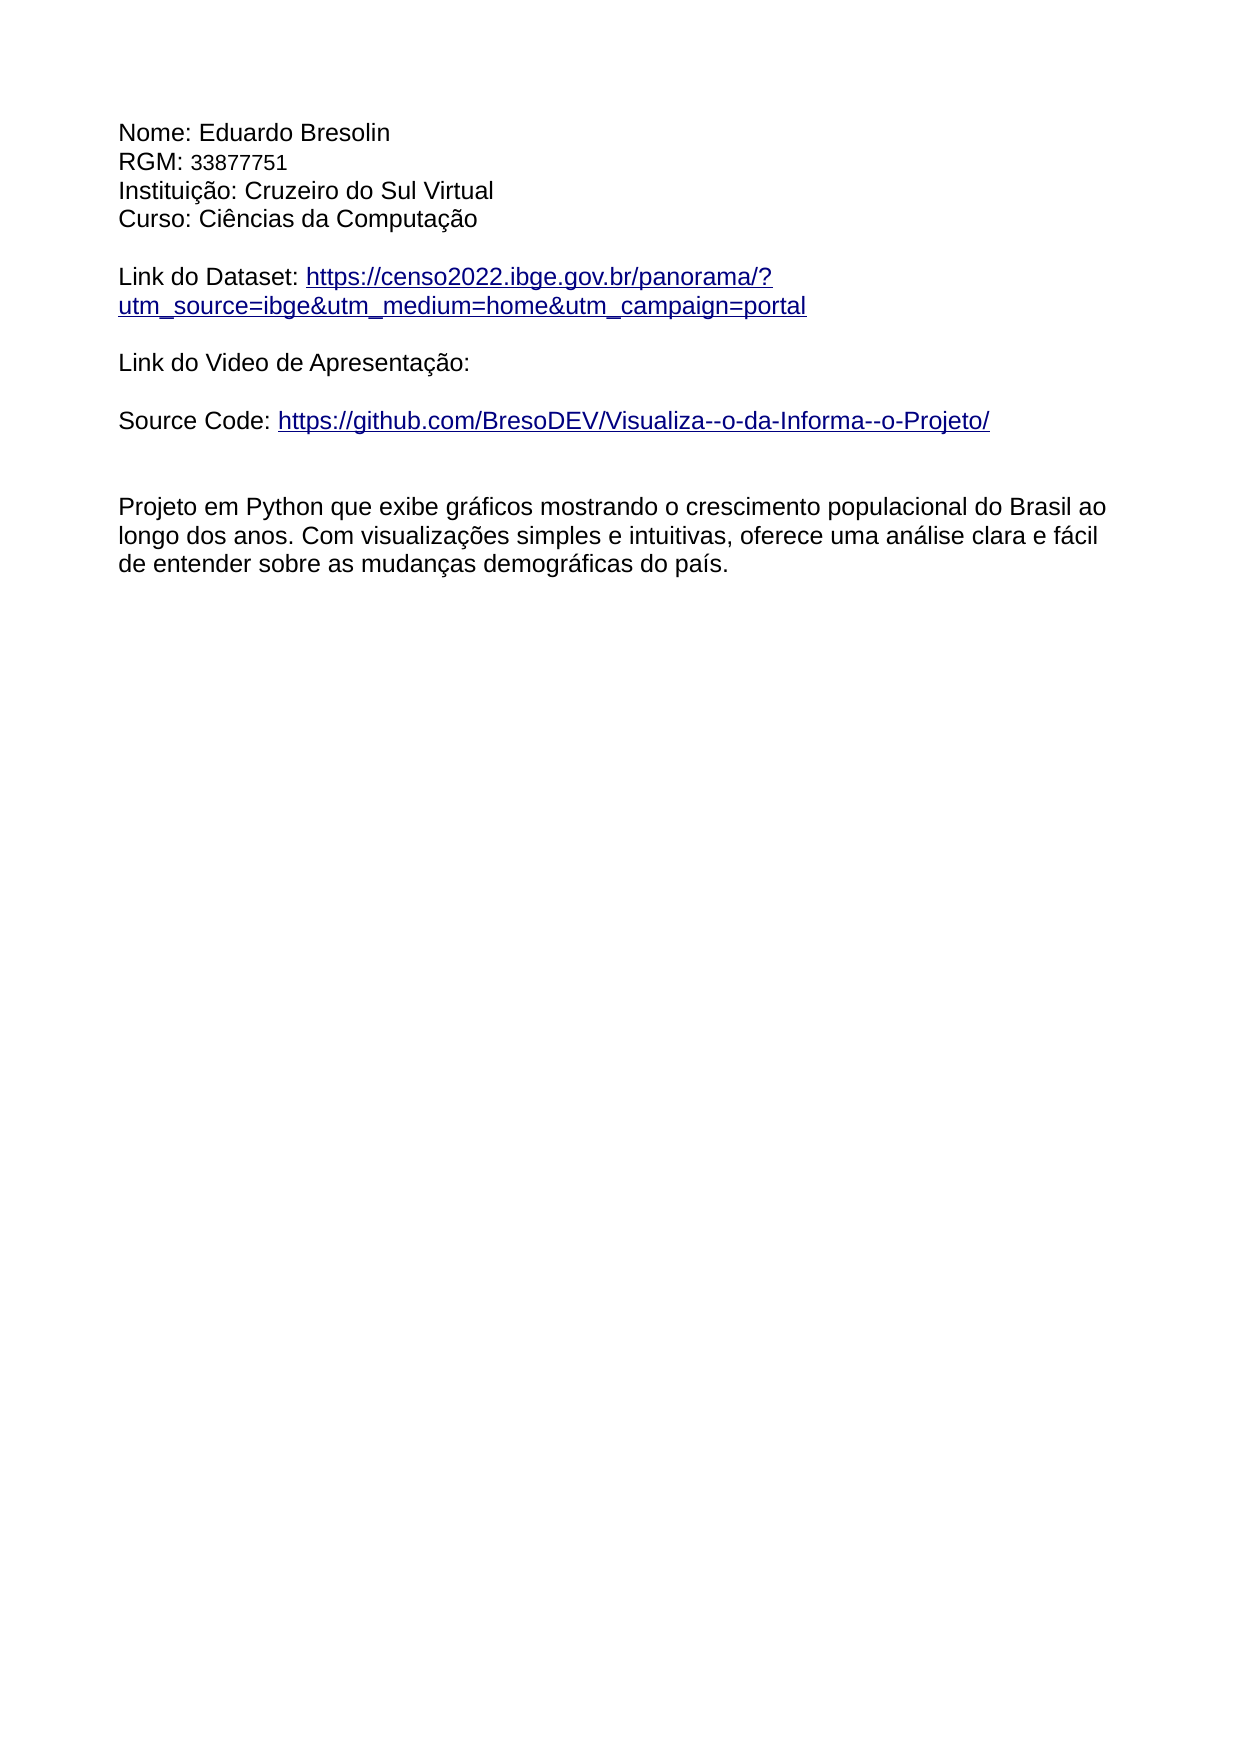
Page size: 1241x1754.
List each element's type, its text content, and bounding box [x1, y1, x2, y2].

text Nome: Eduardo Bresolin [118, 118, 1122, 147]
text RGM: 33877751 [118, 147, 1122, 176]
text Curso: Ciências da Computação [118, 204, 1122, 233]
text Source Code: https://github.com/BresoDEV/Visualiza--o-da-Informa--o-Projeto/ [118, 406, 1122, 434]
text Instituição: Cruzeiro do Sul Virtual [118, 176, 1122, 204]
text Link do Video de Apresentação: [118, 348, 1122, 377]
text Link do Dataset: https://censo2022.ibge.gov.br/panorama/?utm_source=ibge&utm_medium=home&utm_campaign=portal [118, 262, 1122, 319]
text Projeto em Python que exibe gráficos mostrando o crescimento populacional do Brasil ao longo dos anos. Com visualizações simples e intuitivas, oferece uma análise clara e fácil de entender sobre as mudanças demográficas do país. [118, 492, 1122, 578]
